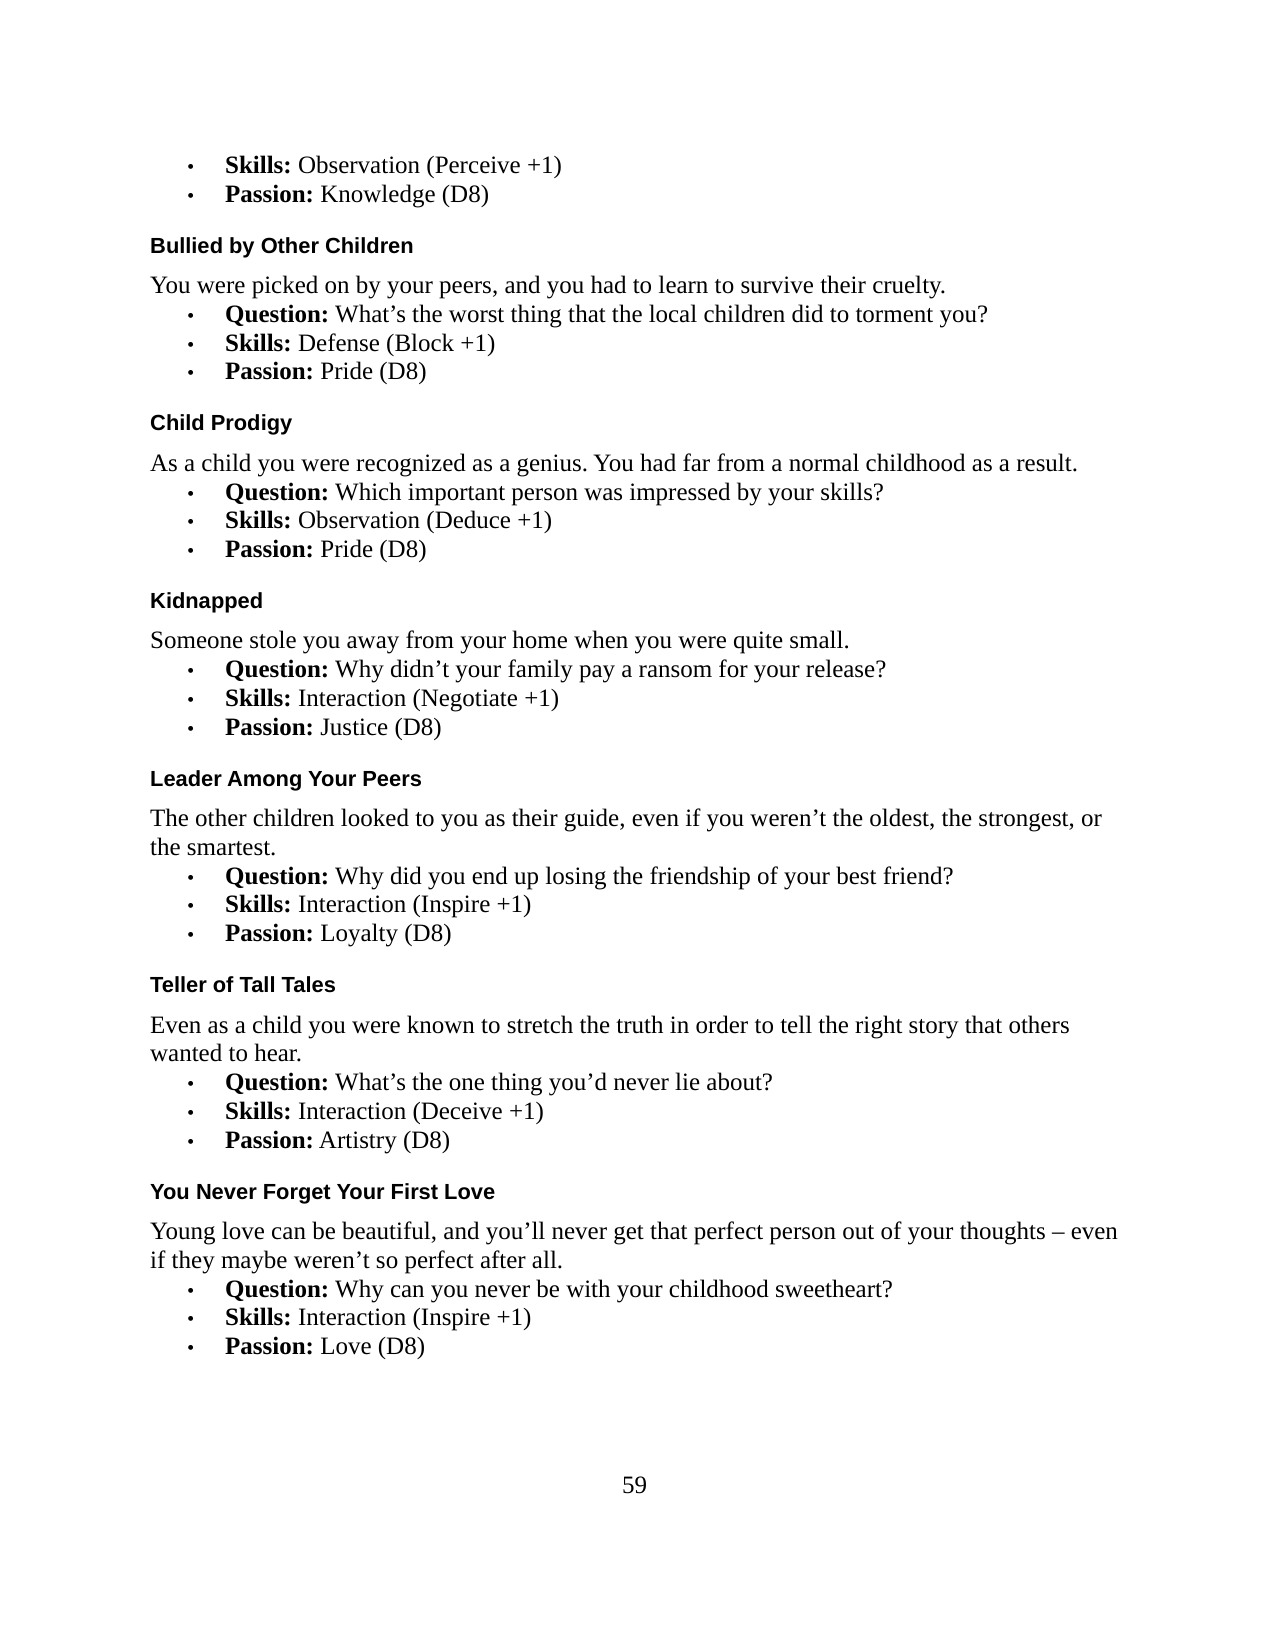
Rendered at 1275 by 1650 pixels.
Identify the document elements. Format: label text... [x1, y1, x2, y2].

subtitle Child Prodigy [150, 410, 1125, 435]
list Question: Why can you never be with your childhood sweetheart? [187, 1274, 1125, 1302]
subtitle Teller of Tall Tales [150, 972, 1125, 997]
list Passion: Artistry (D8) [187, 1125, 1125, 1153]
list Skills: Interaction (Inspire +1) [187, 1302, 1125, 1331]
list Skills: Observation (Deduce +1) [187, 505, 1125, 534]
list Skills: Observation (Perceive +1) [187, 150, 1125, 179]
list Question: Which important person was impressed by your skills? [187, 477, 1125, 505]
text The other children looked to you as their guide, even if you weren’t the oldest, the strongest, or the smartest. [150, 803, 1125, 861]
subtitle You Never Forget Your First Love [150, 1178, 1125, 1204]
subtitle Leader Among Your Peers [150, 766, 1125, 791]
subtitle Bullied by Other Children [150, 232, 1125, 258]
text Someone stole you away from your home when you were quite small. [150, 626, 1125, 654]
text You were picked on by your peers, and you had to learn to survive their cruelty. [150, 270, 1125, 299]
list Skills: Defense (Block +1) [187, 328, 1125, 356]
list Skills: Interaction (Inspire +1) [187, 889, 1125, 918]
list Passion: Justice (D8) [187, 712, 1125, 741]
text Even as a child you were known to stretch the truth in order to tell the right story that others wanted to hear. [150, 1010, 1125, 1067]
text As a child you were recognized as a genius. You had far from a normal childhood as a result. [150, 448, 1125, 477]
list Passion: Pride (D8) [187, 534, 1125, 563]
list Passion: Love (D8) [187, 1331, 1125, 1360]
subtitle Kidnapped [150, 588, 1125, 613]
list Passion: Loyalty (D8) [187, 918, 1125, 947]
list Question: What’s the one thing you’d never lie about? [187, 1067, 1125, 1096]
list Question: What’s the worst thing that the local children did to torment you? [187, 299, 1125, 328]
list Passion: Pride (D8) [187, 356, 1125, 385]
text Young love can be beautiful, and you’ll never get that perfect person out of your thoughts – even if they maybe weren’t so perfect after all. [150, 1216, 1125, 1274]
list Skills: Interaction (Deceive +1) [187, 1096, 1125, 1125]
list Passion: Knowledge (D8) [187, 179, 1125, 207]
list Question: Why didn’t your family pay a ransom for your release? [187, 654, 1125, 683]
list Skills: Interaction (Negotiate +1) [187, 683, 1125, 712]
list Question: Why did you end up losing the friendship of your best friend? [187, 861, 1125, 889]
